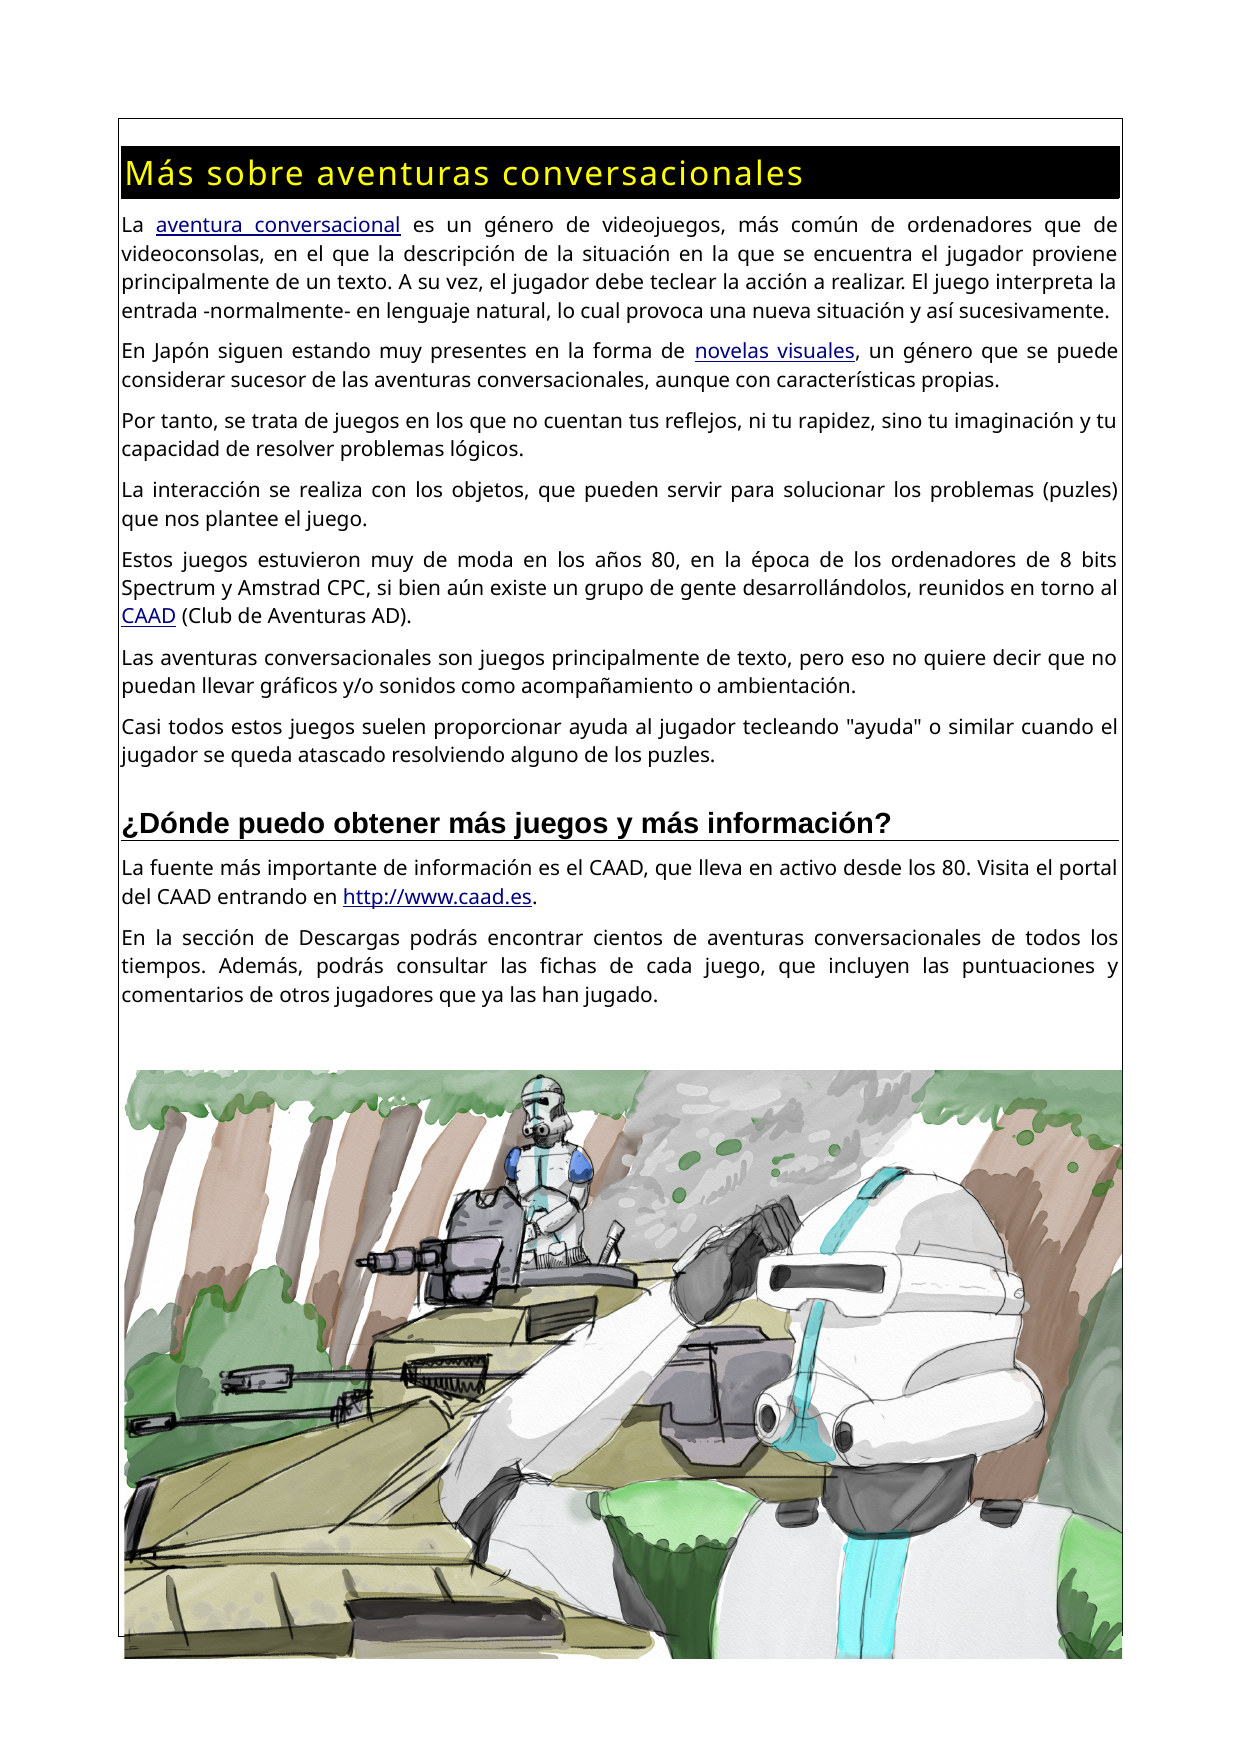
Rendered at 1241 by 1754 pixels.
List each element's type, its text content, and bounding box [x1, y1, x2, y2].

picture [124, 1070, 1123, 1659]
text La fuente más importante de información es el CAAD, que lleva en activo desde los 80. Visita el portal del CAAD entrando en http://www.caad.es. [121, 853, 1119, 910]
text En la sección de Descargas podrás encontrar cientos de aventuras conversacionales de todos los tiempos. Además, podrás consultar las fichas de cada juego, que incluyen las puntuaciones y comentarios de otros jugadores que ya las han jugado. [121, 923, 1119, 1008]
text Estos juegos estuvieron muy de moda en los años 80, en la época de los ordenadores de 8 bits Spectrum y Amstrad CPC, si bien aún existe un grupo de gente desarrollándolos, reunidos en torno al CAAD (Club de Aventuras AD). [121, 545, 1119, 630]
subtitle ¿Dónde puedo obtener más juegos y más información? [121, 806, 1119, 840]
subtitle Más sobre aventuras conversacionales [122, 147, 1119, 198]
text La aventura conversacional es un género de videojuegos, más común de ordenadores que de videoconsolas, en el que la descripción de la situación en la que se encuentra el jugador proviene principalmente de un texto. A su vez, el jugador debe teclear la acción a realizar. El juego interpreta la entrada -normalmente- en lenguaje natural, lo cual provoca una nueva situación y así sucesivamente. [121, 210, 1119, 324]
text Por tanto, se trata de juegos en los que no cuentan tus reflejos, ni tu rapidez, sino tu imaginación y tu capacidad de resolver problemas lógicos. [121, 406, 1119, 463]
text Casi todos estos juegos suelen proporcionar ayuda al jugador tecleando "ayuda" o similar cuando el jugador se queda atascado resolviendo alguno de los puzles. [121, 712, 1119, 769]
text La interacción se realiza con los objetos, que pueden servir para solucionar los problemas (puzles) que nos plantee el juego. [121, 475, 1119, 532]
text En Japón siguen estando muy presentes en la forma de novelas visuales, un género que se puede considerar sucesor de las aventuras conversacionales, aunque con características propias. [121, 337, 1119, 393]
text Las aventuras conversacionales son juegos principalmente de texto, pero eso no quiere decir que no puedan llevar gráficos y/o sonidos como acompañamiento o ambientación. [121, 643, 1119, 699]
